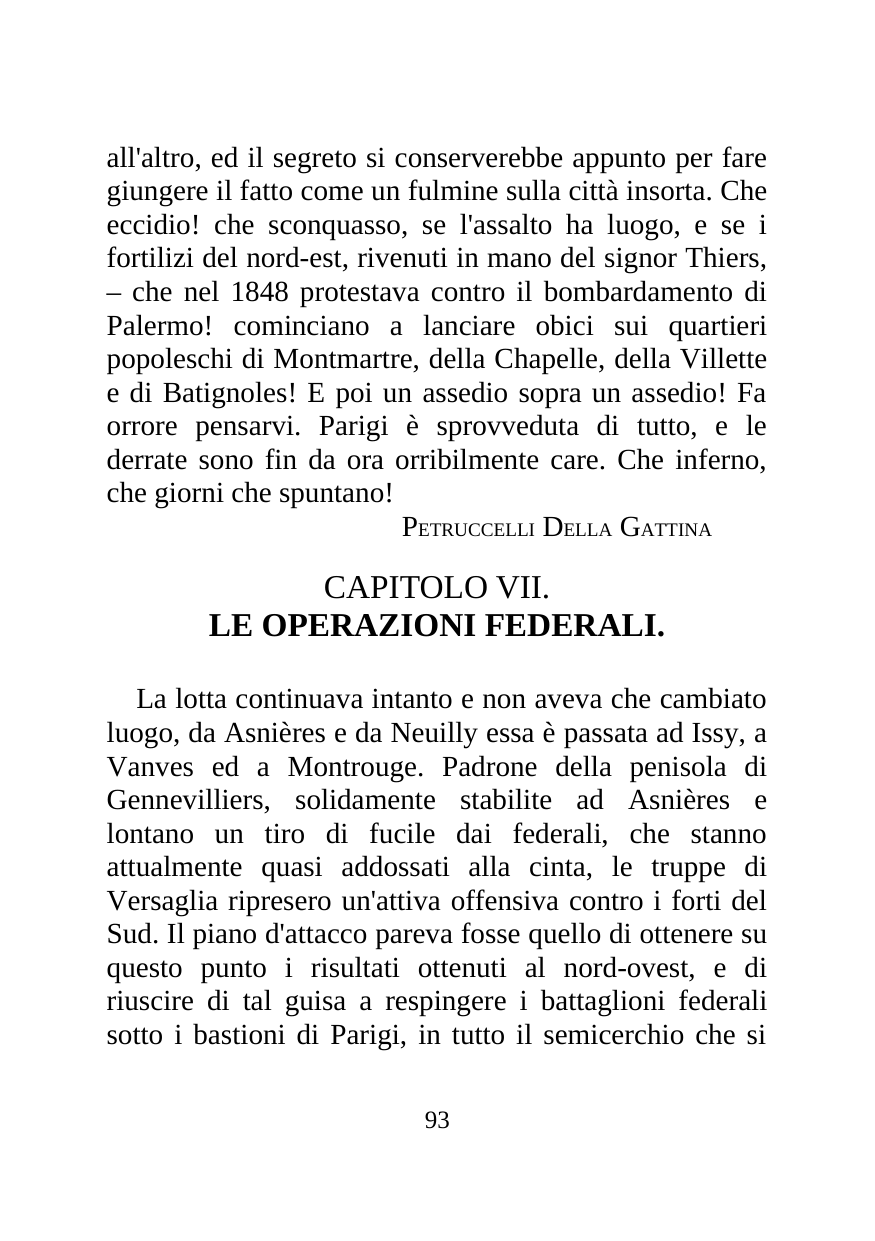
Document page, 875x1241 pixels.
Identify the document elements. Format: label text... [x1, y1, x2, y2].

text La lotta continuava intanto e non aveva che cambiato luogo, da Asnières e da Neuilly essa è passata ad Issy, a Vanves ed a Montrouge. Padrone della penisola di Gennevilliers, solidamente stabilite ad Asnières e lontano un tiro di fucile dai federali, che stanno attualmente quasi addossati alla cinta, le truppe di Versaglia ripresero un'attiva offensiva contro i forti del Sud. Il piano d'attacco pareva fosse quello di ottenere su questo punto i risultati ottenuti al nord-ovest, e di riuscire di tal guisa a respingere i battaglioni federali sotto i bastioni di Parigi, in tutto il semicerchio che si [106, 682, 768, 1051]
text Petruccelli Della Gattina [106, 509, 768, 542]
text all'altro, ed il segreto si conserverebbe appunto per fare giungere il fatto come un fulmine sulla città insorta. Che eccidio! che sconquasso, se l'assalto ha luogo, e se i fortilizi del nord-est, rivenuti in mano del signor Thiers, – che nel 1848 protestava contro il bombardamento di Palermo! cominciano a lanciare obici sui quartieri popoleschi di Montmartre, della Chapelle, della Villette e di Batignoles! E poi un assedio sopra un assedio! Fa orrore pensarvi. Parigi è sprovveduta di tutto, e le derrate sono fin da ora orribilmente care. Che inferno, che giorni che spuntano! [106, 140, 768, 509]
subtitle CAPITOLO VII. LE OPERAZIONI FEDERALI. [106, 567, 768, 644]
